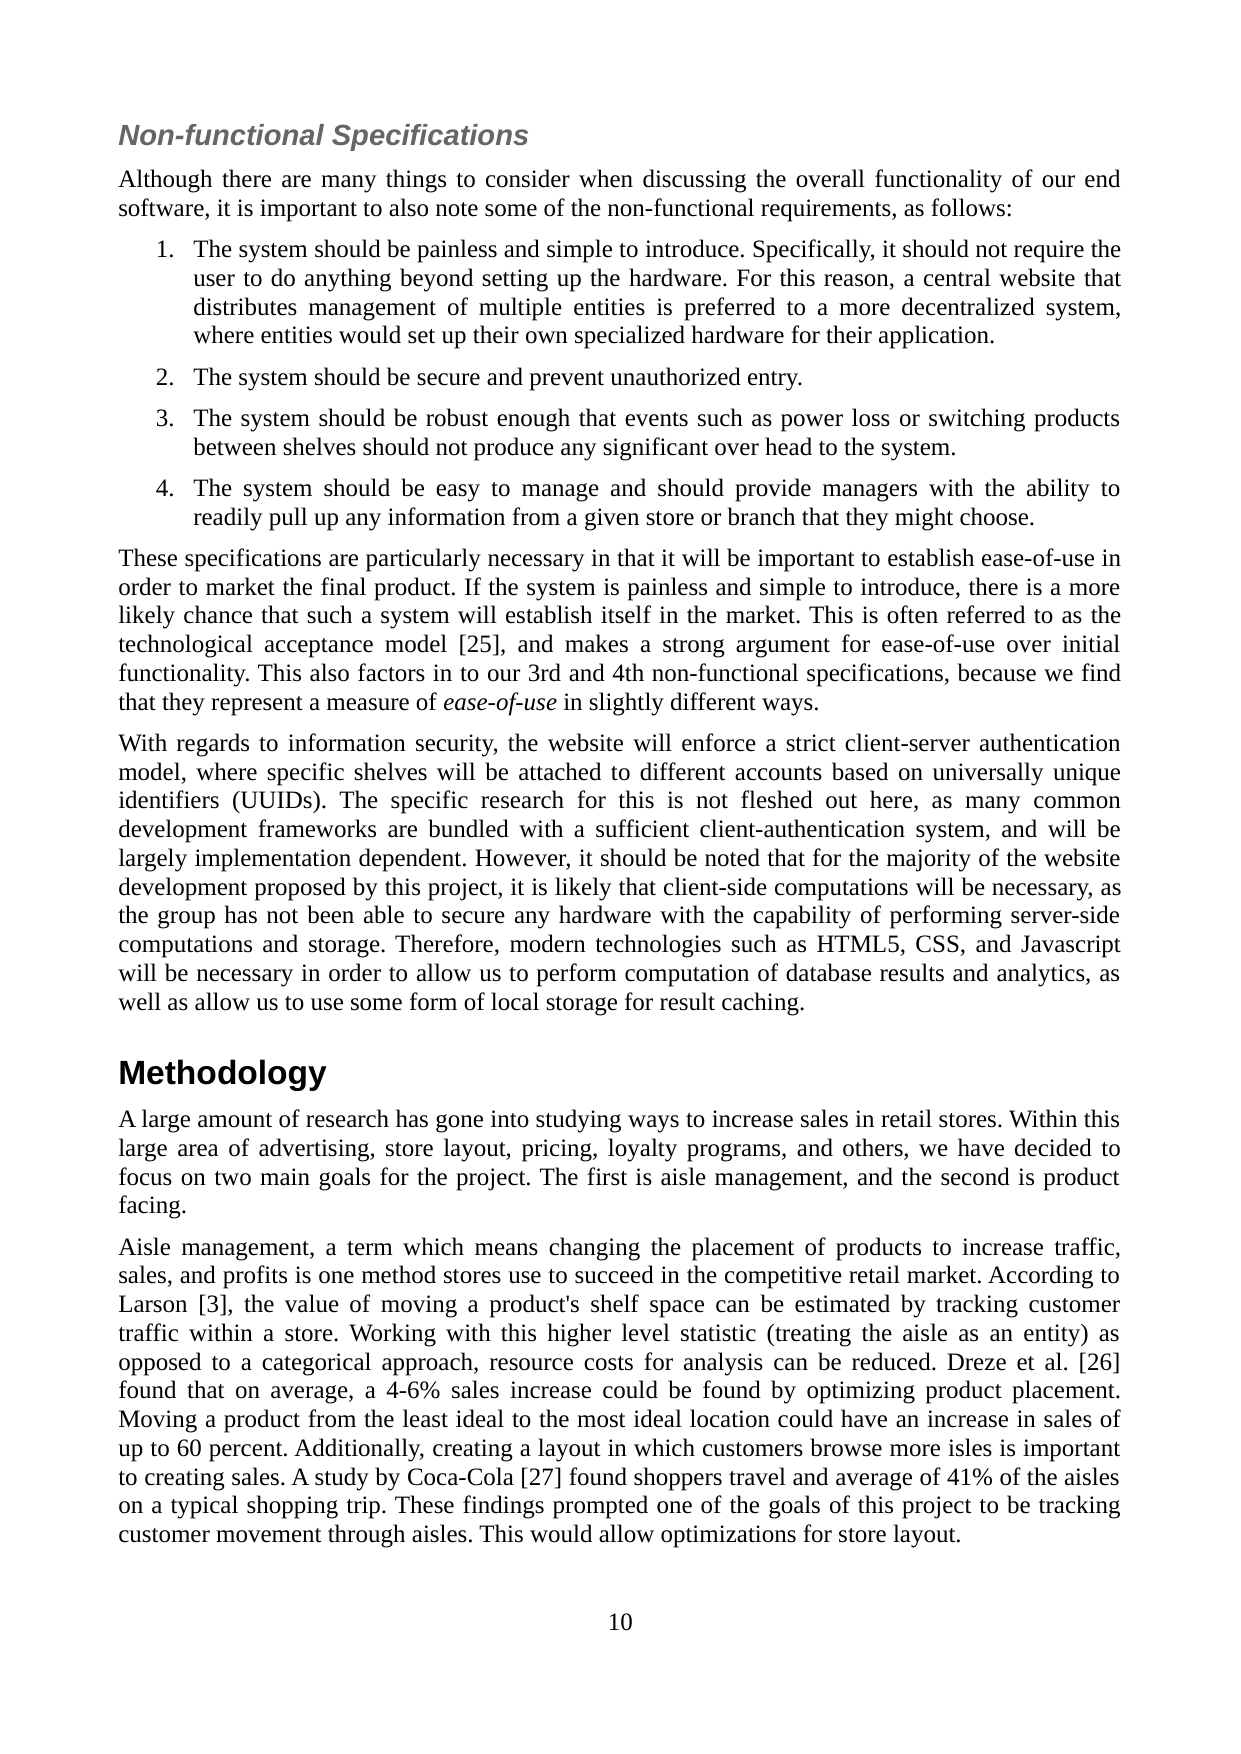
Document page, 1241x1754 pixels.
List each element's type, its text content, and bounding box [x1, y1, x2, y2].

text A large amount of research has gone into studying ways to increase sales in retail stores. Within this large area of advertising, store layout, pricing, loyalty programs, and others, we have decided to focus on two main goals for the project. The first is aisle management, and the second is product facing. [118, 1104, 1122, 1219]
text These specifications are particularly necessary in that it will be important to establish ease-of-use in order to market the final product. If the system is painless and simple to introduce, there is a more likely chance that such a system will establish itself in the market. This is often referred to as the technological acceptance model [25], and makes a strong argument for ease-of-use over initial functionality. This also factors in to our 3rd and 4th non-functional specifications, because we find that they represent a measure of ease-of-use in slightly different ways. [118, 543, 1122, 715]
list The system should be robust enough that events such as power loss or switching products between shelves should not produce any significant over head to the system. [156, 403, 1122, 460]
list The system should be painless and simple to introduce. Specifically, it should not require the user to do anything beyond setting up the hardware. For this reason, a central website that distributes management of multiple entities is preferred to a more decentralized system, where entities would set up their own specialized hardware for their application. [156, 234, 1122, 349]
list The system should be secure and prevent unauthorized entry. [156, 362, 1122, 390]
list The system should be easy to manage and should provide managers with the ability to readily pull up any information from a given store or branch that they might choose. [156, 473, 1122, 530]
text Although there are many things to consider when discussing the overall functionality of our end software, it is important to also note some of the non-functional requirements, as follows: [118, 164, 1122, 222]
subtitle Methodology [118, 1053, 1122, 1092]
subtitle Non-functional Specifications [118, 118, 1122, 152]
text Aisle management, a term which means changing the placement of products to increase traffic, sales, and profits is one method stores use to succeed in the competitive retail market. According to Larson [3], the value of moving a product's shelf space can be estimated by tracking customer traffic within a store. Working with this higher level statistic (treating the aisle as an entity) as opposed to a categorical approach, resource costs for analysis can be reduced. Dreze et al. [26] found that on average, a 4-6% sales increase could be found by optimizing product placement. Moving a product from the least ideal to the most ideal location could have an increase in sales of up to 60 percent. Additionally, creating a layout in which customers browse more isles is important to creating sales. A study by Coca-Cola [27] found shoppers travel and average of 41% of the aisles on a typical shopping trip. These findings prompted one of the goals of this project to be tracking customer movement through aisles. This would allow optimizations for store layout. [118, 1232, 1122, 1548]
text With regards to information security, the website will enforce a strict client-server authentication model, where specific shelves will be attached to different accounts based on universally unique identifiers (UUIDs). The specific research for this is not fleshed out here, as many common development frameworks are bundled with a sufficient client-authentication system, and will be largely implementation dependent. However, it should be noted that for the majority of the website development proposed by this project, it is likely that client-side computations will be necessary, as the group has not been able to secure any hardware with the capability of performing server-side computations and storage. Therefore, modern technologies such as HTML5, CSS, and Javascript will be necessary in order to allow us to perform computation of database results and analytics, as well as allow us to use some form of local storage for result caching. [118, 728, 1122, 1015]
